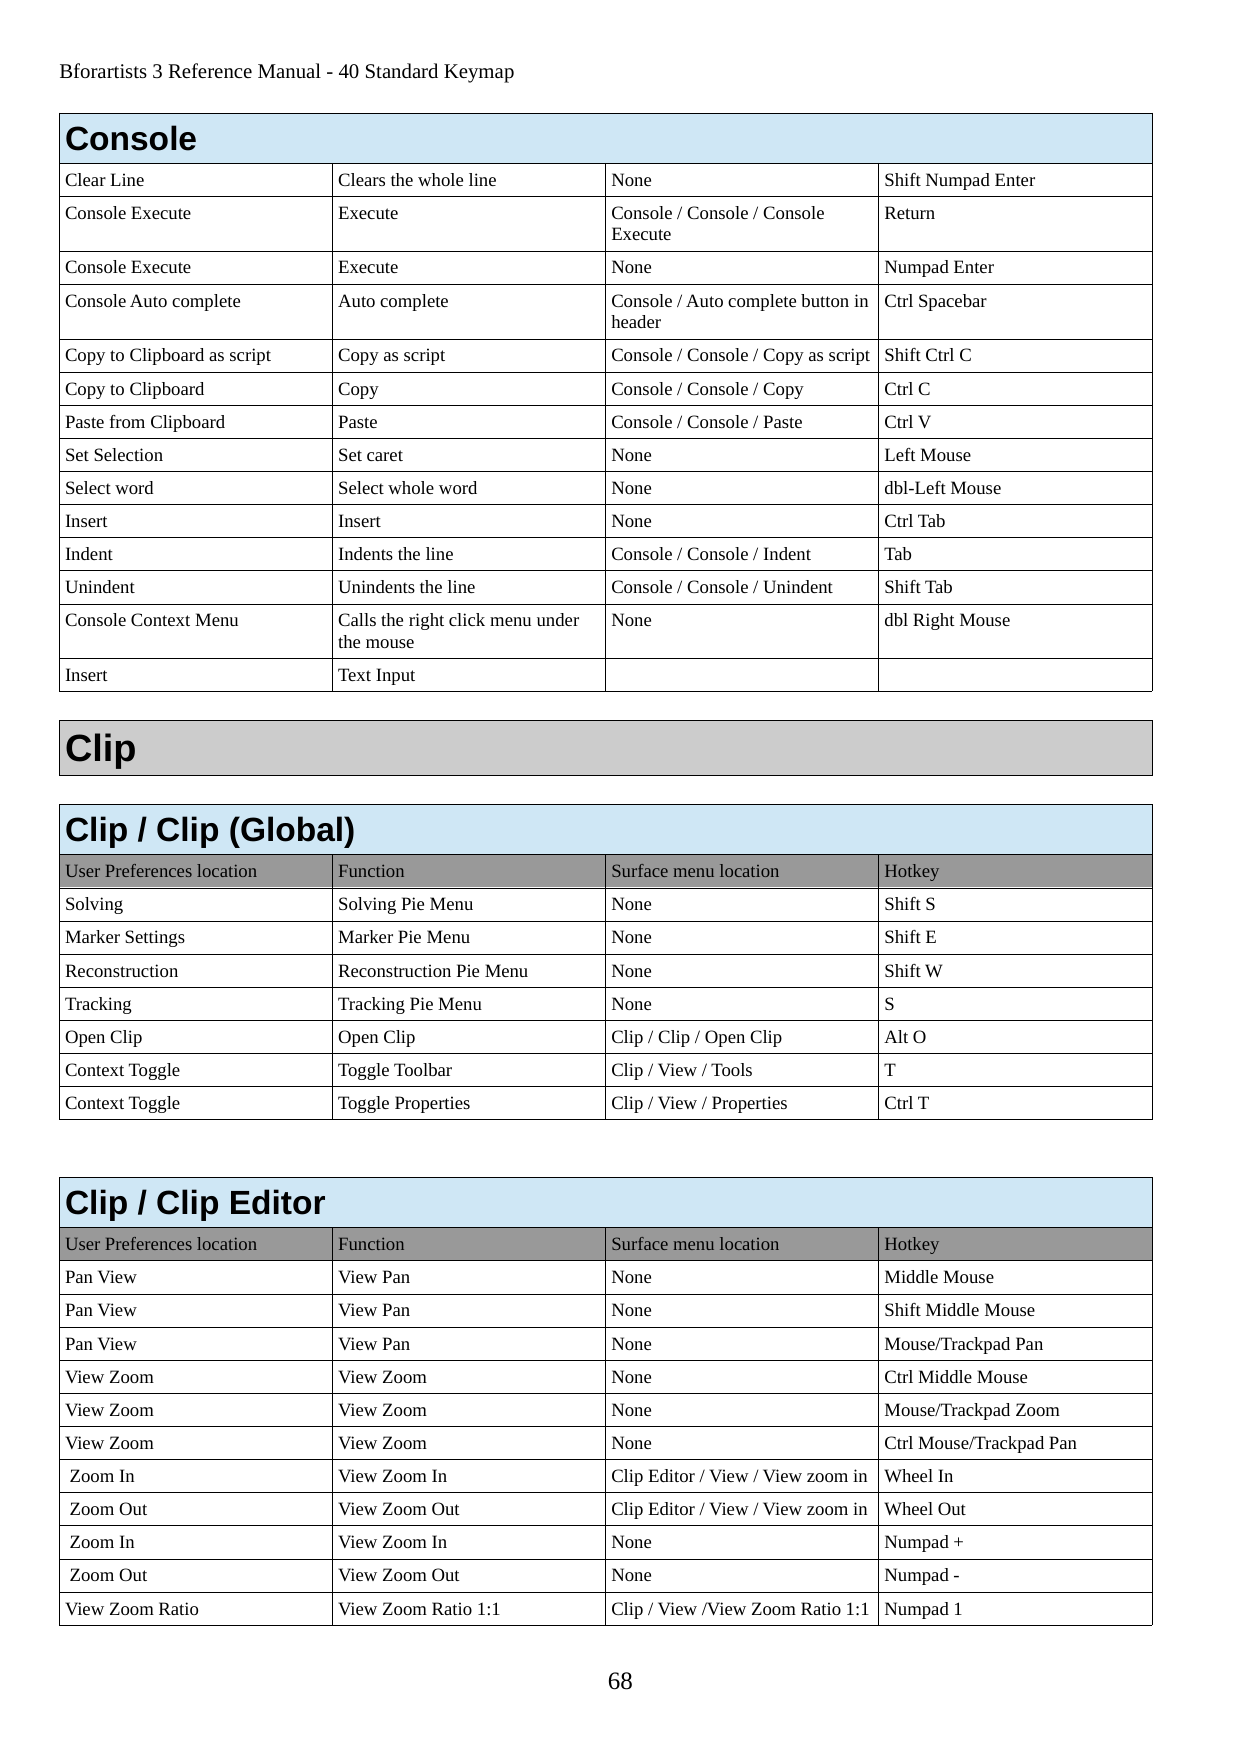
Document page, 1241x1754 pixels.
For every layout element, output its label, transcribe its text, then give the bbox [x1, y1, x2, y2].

table_header Console [60, 114, 1152, 163]
table_cell None [606, 1427, 878, 1459]
table_cell Zoom Out [60, 1560, 332, 1592]
table_cell Left Mouse [879, 439, 1152, 471]
table_cell View Zoom [60, 1427, 332, 1459]
table_header Clip [60, 721, 1152, 775]
table_cell Clear Line [60, 164, 332, 196]
table_cell Solving Pie Menu [333, 889, 605, 921]
table_cell Wheel In [879, 1460, 1152, 1492]
table_cell Paste [333, 406, 605, 438]
table_cell Surface menu location [606, 855, 878, 887]
table_cell Zoom In [60, 1526, 332, 1558]
table_cell Shift S [879, 889, 1152, 921]
table_cell Console / Console / Paste [606, 406, 878, 438]
table_cell View Zoom [60, 1394, 332, 1426]
table_cell Shift E [879, 922, 1152, 954]
table_cell Reconstruction [60, 955, 332, 987]
table_cell Indent [60, 538, 332, 570]
table_cell Execute [333, 252, 605, 284]
table_cell View Zoom [333, 1361, 605, 1393]
table_cell User Preferences location [60, 855, 332, 887]
table_cell None [606, 1361, 878, 1393]
table_cell Console / Auto complete button in header [606, 285, 878, 338]
table_cell Alt O [879, 1021, 1152, 1053]
table_cell View Zoom [333, 1427, 605, 1459]
table_cell Reconstruction Pie Menu [333, 955, 605, 987]
table_cell Tracking [60, 988, 332, 1020]
table_cell Solving [60, 889, 332, 921]
table_cell T [879, 1054, 1152, 1086]
table_cell None [606, 889, 878, 921]
table_cell Ctrl Tab [879, 505, 1152, 537]
table_cell Console Auto complete [60, 285, 332, 338]
table_cell View Zoom In [333, 1460, 605, 1492]
table_cell Clip / Clip / Open Clip [606, 1021, 878, 1053]
table_cell Toggle Toolbar [333, 1054, 605, 1086]
table_cell Shift W [879, 955, 1152, 987]
table_cell Clip Editor / View / View zoom in [606, 1493, 878, 1525]
table_cell Execute [333, 197, 605, 251]
table_cell Ctrl Mouse/Trackpad Pan [879, 1427, 1152, 1459]
table_cell Shift Numpad Enter [879, 164, 1152, 196]
table_cell dbl-Left Mouse [879, 472, 1152, 504]
table_cell Marker Pie Menu [333, 922, 605, 954]
table_cell Hotkey [879, 855, 1152, 887]
table_cell Set Selection [60, 439, 332, 471]
table_cell Console Execute [60, 197, 332, 251]
table_cell Console Context Menu [60, 605, 332, 658]
table_cell Unindents the line [333, 571, 605, 603]
table_cell None [606, 922, 878, 954]
table_cell Console / Console / Unindent [606, 571, 878, 603]
table_cell Surface menu location [606, 1228, 878, 1260]
table_cell dbl Right Mouse [879, 605, 1152, 658]
table_cell View Zoom Out [333, 1493, 605, 1525]
table_cell Clip / View /View Zoom Ratio 1:1 [606, 1593, 878, 1625]
table_cell View Pan [333, 1295, 605, 1327]
table_cell Text Input [333, 659, 605, 691]
table_cell Numpad + [879, 1526, 1152, 1558]
table_cell Ctrl V [879, 406, 1152, 438]
table_cell None [606, 1261, 878, 1293]
table_cell Return [879, 197, 1152, 251]
table_cell Function [333, 1228, 605, 1260]
table_cell View Zoom Out [333, 1560, 605, 1592]
table_cell Marker Settings [60, 922, 332, 954]
table_header Clip / Clip (Global) [60, 805, 1152, 854]
table_cell Select word [60, 472, 332, 504]
table_cell None [606, 439, 878, 471]
table_cell View Zoom [333, 1394, 605, 1426]
table_cell None [606, 955, 878, 987]
table_cell Numpad Enter [879, 252, 1152, 284]
table_cell Shift Ctrl C [879, 340, 1152, 372]
table_cell Ctrl Middle Mouse [879, 1361, 1152, 1393]
table_cell Calls the right click menu under the mouse [333, 605, 605, 658]
table_cell Mouse/Trackpad Zoom [879, 1394, 1152, 1426]
table_cell Tracking Pie Menu [333, 988, 605, 1020]
table_cell Shift Middle Mouse [879, 1295, 1152, 1327]
table_cell Wheel Out [879, 1493, 1152, 1525]
table_cell User Preferences location [60, 1228, 332, 1260]
table_cell View Zoom Ratio 1:1 [333, 1593, 605, 1625]
table_cell Toggle Properties [333, 1087, 605, 1119]
table_cell Console / Console / Copy [606, 373, 878, 405]
table_cell Function [333, 855, 605, 887]
table_cell None [606, 472, 878, 504]
table_cell Context Toggle [60, 1087, 332, 1119]
table_cell None [606, 1295, 878, 1327]
table_cell Ctrl T [879, 1087, 1152, 1119]
table_cell Insert [60, 505, 332, 537]
table_cell None [606, 988, 878, 1020]
table_cell Paste from Clipboard [60, 406, 332, 438]
table_cell Ctrl C [879, 373, 1152, 405]
table_cell Select whole word [333, 472, 605, 504]
table_cell Insert [60, 659, 332, 691]
table_cell Hotkey [879, 1228, 1152, 1260]
table_cell Numpad 1 [879, 1593, 1152, 1625]
table_cell Zoom In [60, 1460, 332, 1492]
table_cell Console / Console / Console Execute [606, 197, 878, 251]
table_cell Pan View [60, 1295, 332, 1327]
table_cell [879, 659, 1152, 691]
table_cell Clears the whole line [333, 164, 605, 196]
table_cell None [606, 252, 878, 284]
table_cell None [606, 505, 878, 537]
table_cell Open Clip [60, 1021, 332, 1053]
table_cell Clip Editor / View / View zoom in [606, 1460, 878, 1492]
table_cell Ctrl Spacebar [879, 285, 1152, 338]
table_cell Copy [333, 373, 605, 405]
table_cell Shift Tab [879, 571, 1152, 603]
table_cell View Pan [333, 1261, 605, 1293]
table_cell Copy as script [333, 340, 605, 372]
table_cell Numpad - [879, 1560, 1152, 1592]
table_cell Pan View [60, 1328, 332, 1360]
table_cell S [879, 988, 1152, 1020]
table_cell Set caret [333, 439, 605, 471]
table_cell [606, 659, 878, 691]
table_cell Auto complete [333, 285, 605, 338]
table_cell Indents the line [333, 538, 605, 570]
table_cell View Zoom Ratio [60, 1593, 332, 1625]
table_cell Console Execute [60, 252, 332, 284]
table_cell Copy to Clipboard as script [60, 340, 332, 372]
table_cell Tab [879, 538, 1152, 570]
table_cell Unindent [60, 571, 332, 603]
table_cell Middle Mouse [879, 1261, 1152, 1293]
table_cell None [606, 164, 878, 196]
table_cell None [606, 1328, 878, 1360]
table_header Clip / Clip Editor [60, 1178, 1152, 1227]
table_cell Zoom Out [60, 1493, 332, 1525]
table_cell Open Clip [333, 1021, 605, 1053]
table_cell View Zoom [60, 1361, 332, 1393]
table_cell Console / Console / Copy as script [606, 340, 878, 372]
table_cell Copy to Clipboard [60, 373, 332, 405]
table_cell Clip / View / Properties [606, 1087, 878, 1119]
table_cell Clip / View / Tools [606, 1054, 878, 1086]
table_cell None [606, 1394, 878, 1426]
table_cell Mouse/Trackpad Pan [879, 1328, 1152, 1360]
table_cell View Pan [333, 1328, 605, 1360]
table_cell None [606, 1526, 878, 1558]
table_cell View Zoom In [333, 1526, 605, 1558]
table_cell Console / Console / Indent [606, 538, 878, 570]
table_cell Context Toggle [60, 1054, 332, 1086]
table_cell None [606, 605, 878, 658]
table_cell Insert [333, 505, 605, 537]
table_cell Pan View [60, 1261, 332, 1293]
table_cell None [606, 1560, 878, 1592]
